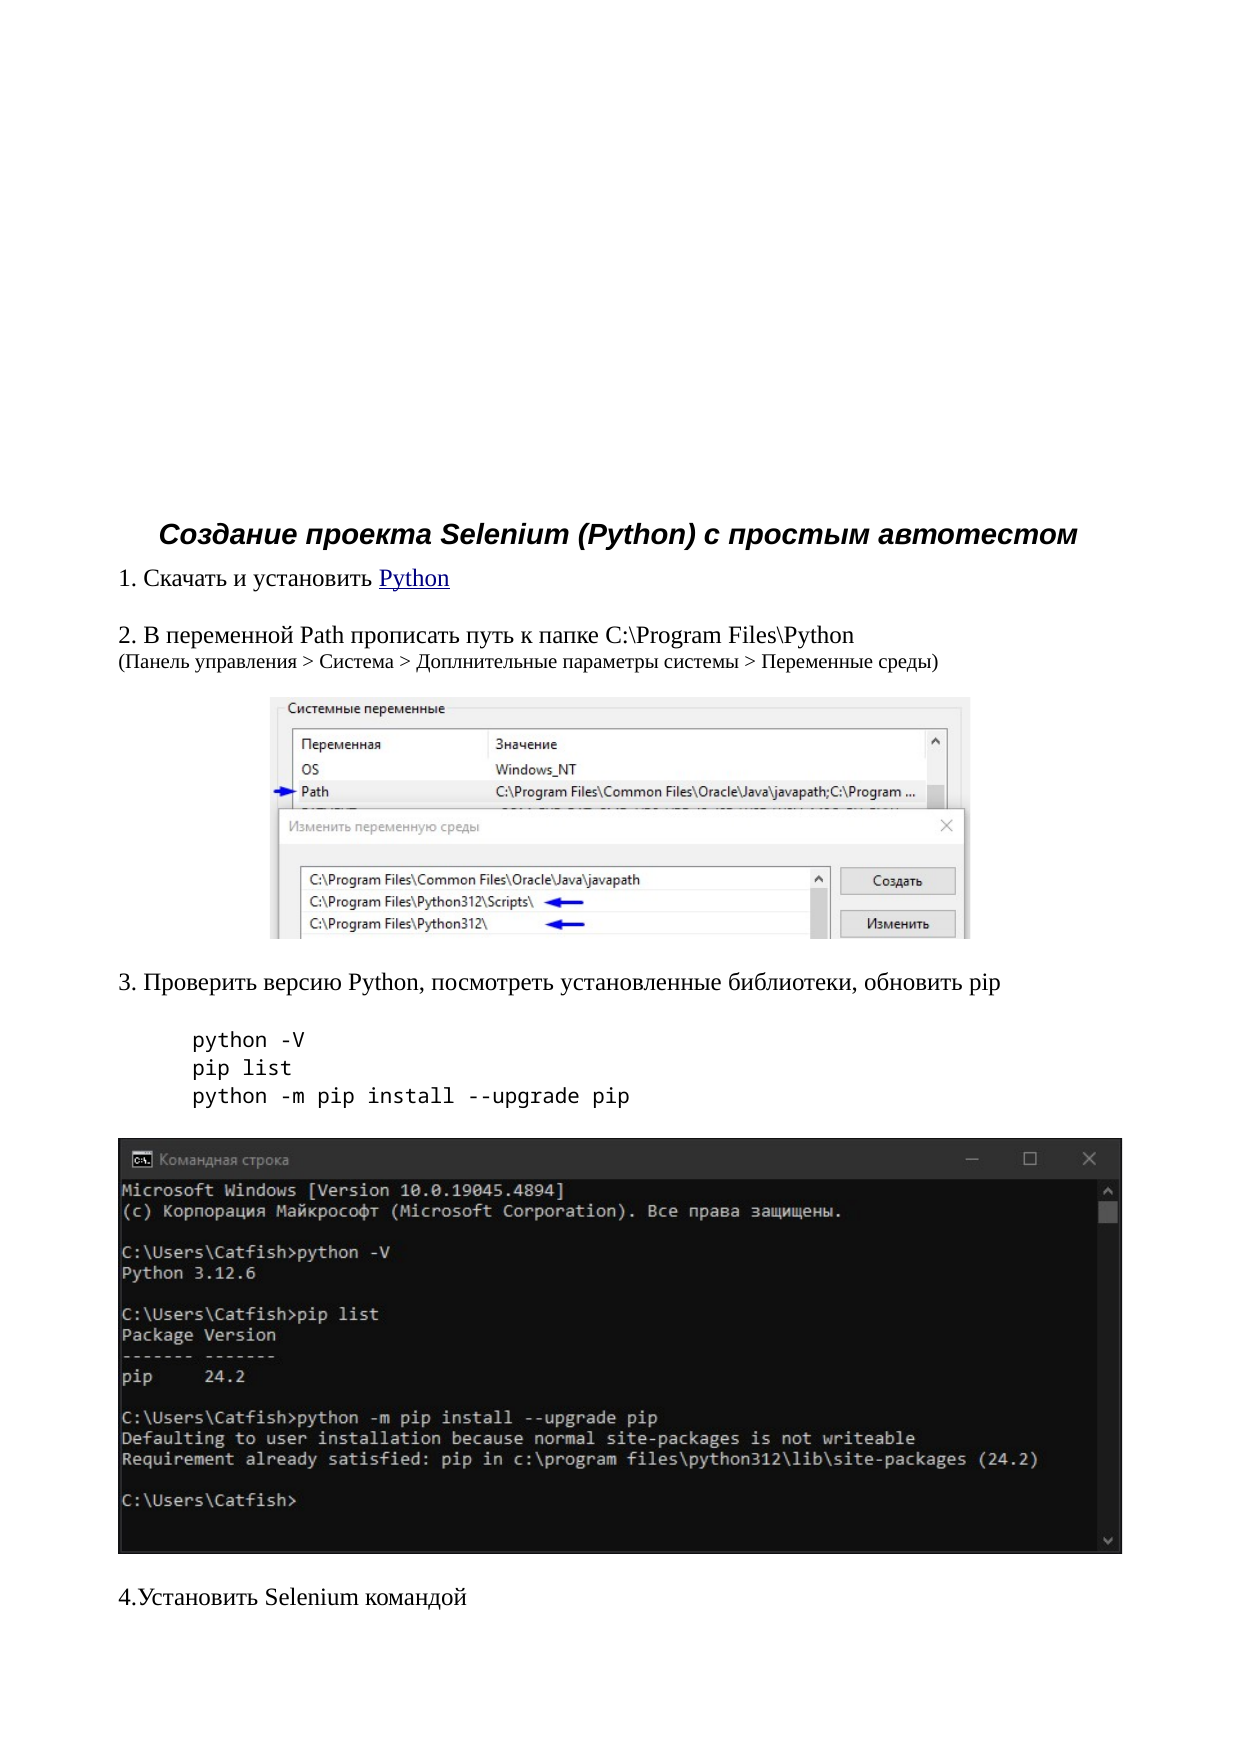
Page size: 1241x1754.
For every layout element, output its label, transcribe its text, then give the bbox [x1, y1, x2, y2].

text pip list [192, 1053, 1122, 1082]
text python -V [192, 1025, 1122, 1053]
text 4.Установить Selenium командой [118, 1582, 1122, 1611]
text 3. Проверить версию Python, посмотреть установленные библиотеки, обновить pip [118, 967, 1122, 996]
text python -m pip install --upgrade pip [192, 1082, 1122, 1110]
picture [269, 697, 971, 939]
text 2. В переменной Path прописать путь к папке C:\Program Files\Python [118, 620, 1122, 649]
picture [118, 1138, 1123, 1554]
text 1. Скачать и установить Python [118, 563, 1122, 592]
text (Панель управления > Система > Доплнительные параметры системы > Переменные среды) [118, 649, 1122, 673]
subtitle Создание проекта Selenium (Python) с простым автотестом [118, 517, 1122, 550]
